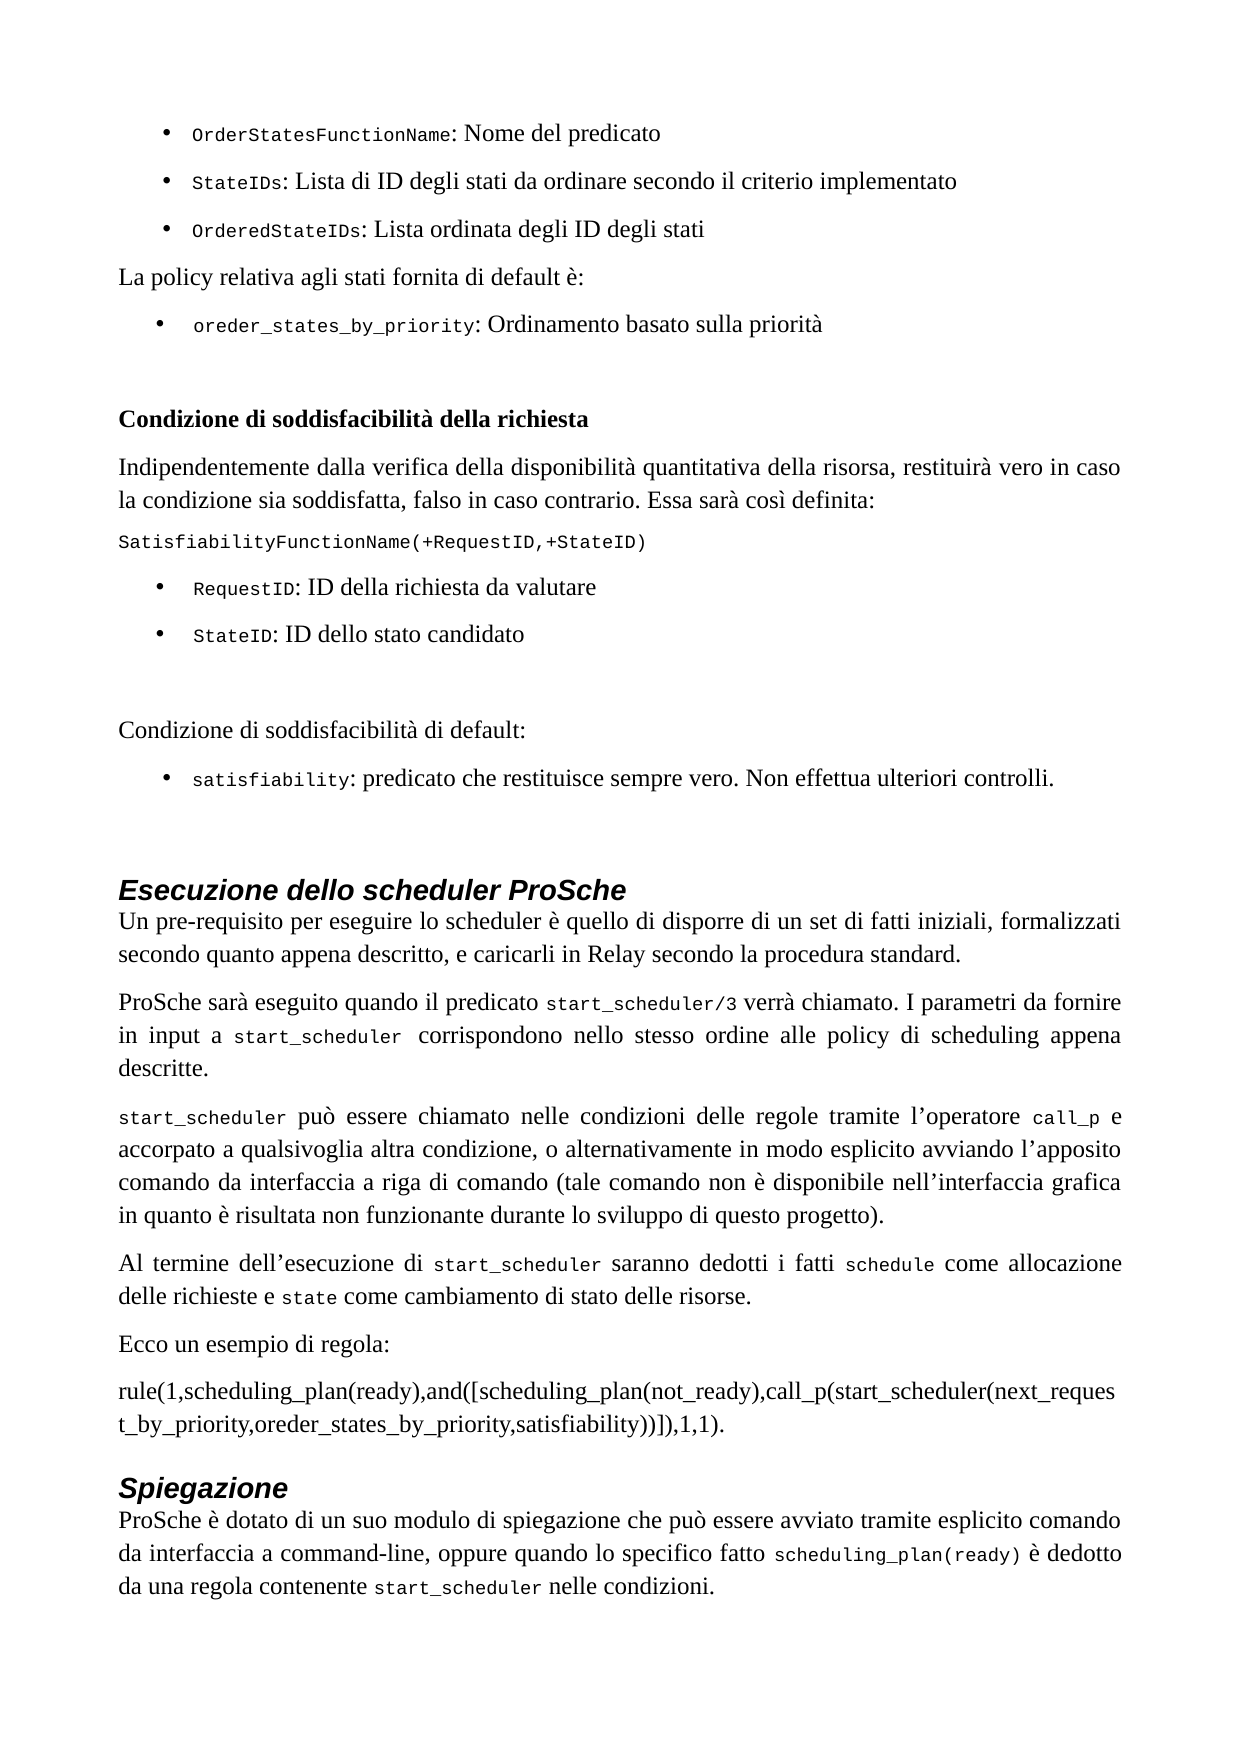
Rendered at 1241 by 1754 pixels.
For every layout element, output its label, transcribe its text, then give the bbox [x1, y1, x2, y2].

text SatisfiabilityFunctionName(+RequestID,+StateID) [118, 533, 1122, 554]
text Al termine dell’esecuzione di start_scheduler saranno dedotti i fatti schedule come allocazione delle richieste e state come cambiamento di stato delle risorse. [118, 1248, 1122, 1310]
text ProSche sarà eseguito quando il predicato start_scheduler/3 verrà chiamato. I parametri da fornire in input a start_scheduler corrispondono nello stesso ordine alle policy di scheduling appena descritte. [118, 987, 1122, 1082]
list satisfiability: predicato che restituisce sempre vero. Non effettua ulteriori controlli. [162, 763, 1122, 792]
text Indipendentemente dalla verifica della disponibilità quantitativa della risorsa, restituirà vero in caso la condizione sia soddisfatta, falso in caso contrario. Essa sarà così definita: [118, 452, 1122, 514]
text Ecco un esempio di regola: [118, 1329, 1122, 1357]
text rule(1,scheduling_plan(ready),and([scheduling_plan(not_ready),call_p(start_scheduler(next_request_by_priority,oreder_states_by_priority,satisfiability))]),1,1). [118, 1376, 1122, 1438]
text Condizione di soddisfacibilità di default: [118, 715, 1122, 744]
text Un pre-requisito per eseguire lo scheduler è quello di disporre di un set di fatti iniziali, formalizzati secondo quanto appena descritto, e caricarli in Relay secondo la procedura standard. [118, 906, 1122, 968]
list OrderStatesFunctionName: Nome del predicato [162, 118, 1122, 147]
list OrderedStateIDs: Lista ordinata degli ID degli stati [162, 214, 1122, 243]
text La policy relativa agli stati fornita di default è: [118, 262, 1122, 290]
text Condizione di soddisfacibilità della richiesta [118, 404, 1122, 433]
list StateID: ID dello stato candidato [156, 619, 1122, 648]
subtitle Spiegazione [118, 1472, 1122, 1505]
list RequestID: ID della richiesta da valutare [156, 572, 1122, 601]
text start_scheduler può essere chiamato nelle condizioni delle regole tramite l’operatore call_p e accorpato a qualsivoglia altra condizione, o alternativamente in modo esplicito avviando l’apposito comando da interfaccia a riga di comando (tale comando non è disponibile nell’interfaccia grafica in quanto è risultata non funzionante durante lo sviluppo di questo progetto). [118, 1101, 1122, 1229]
list StateIDs: Lista di ID degli stati da ordinare secondo il criterio implementato [162, 166, 1122, 195]
list oreder_states_by_priority: Ordinamento basato sulla priorità [156, 309, 1122, 338]
text ProSche è dotato di un suo modulo di spiegazione che può essere avviato tramite esplicito comando da interfaccia a command-line, oppure quando lo specifico fatto scheduling_plan(ready) è dedotto da una regola contenente start_scheduler nelle condizioni. [118, 1505, 1122, 1600]
subtitle Esecuzione dello scheduler ProSche [118, 873, 1122, 906]
